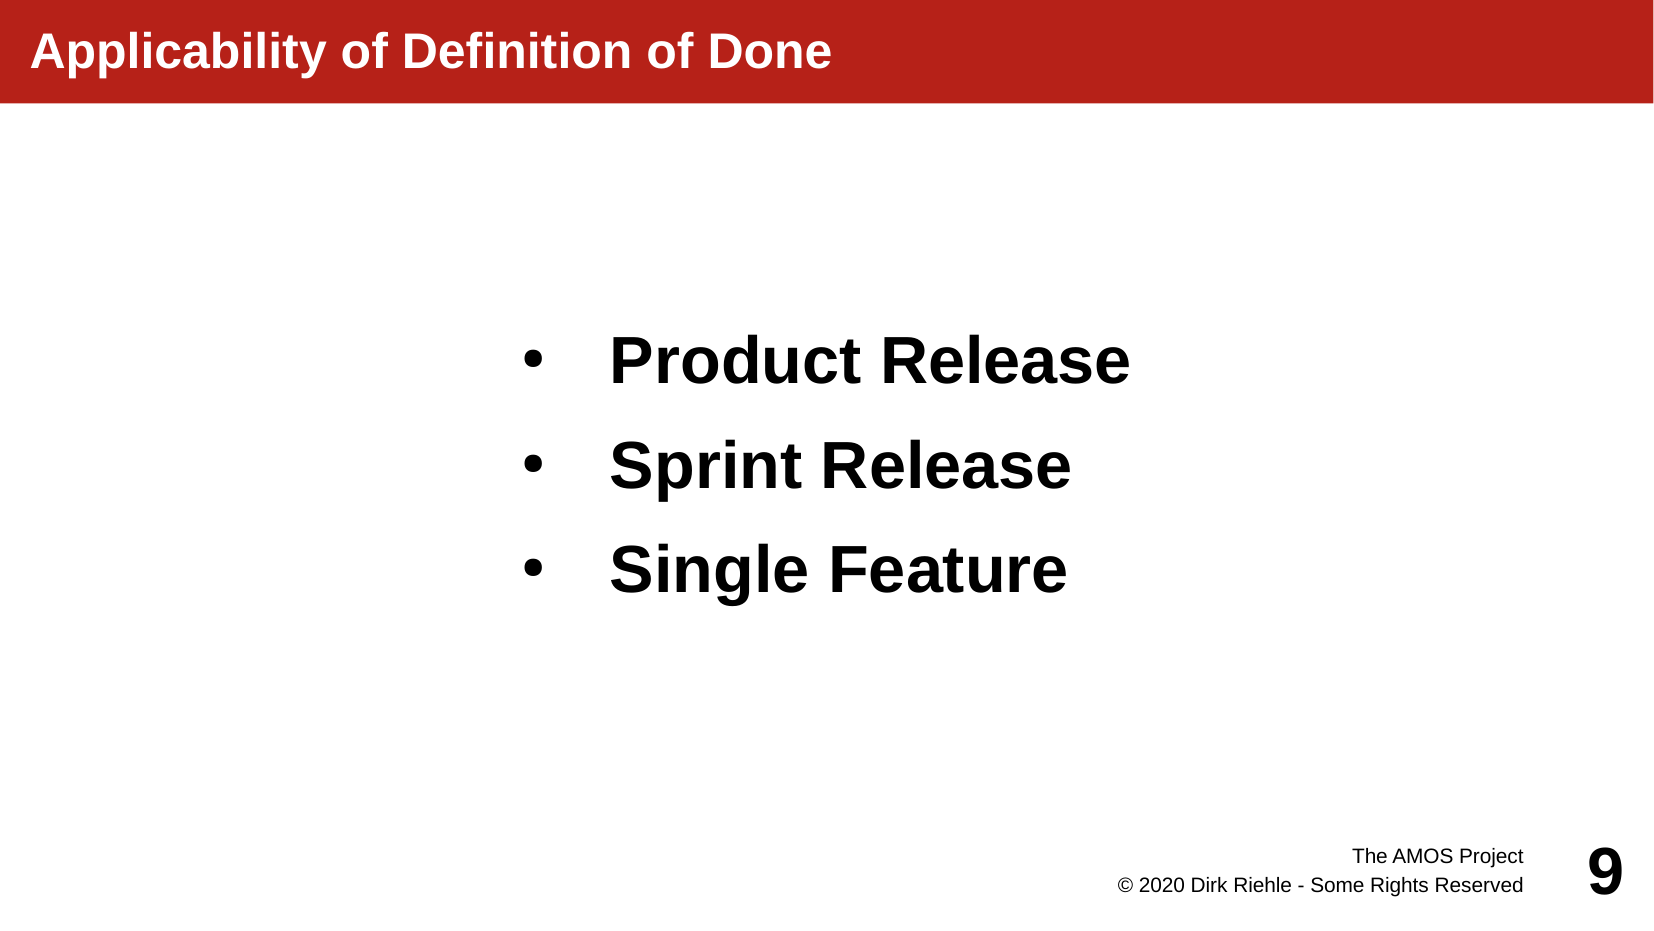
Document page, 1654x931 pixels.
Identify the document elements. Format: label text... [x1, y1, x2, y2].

title Applicability of Definition of Done [0, 0, 1654, 104]
subtitle Product Release Sprint Release Single Feature [29, 132, 1625, 798]
